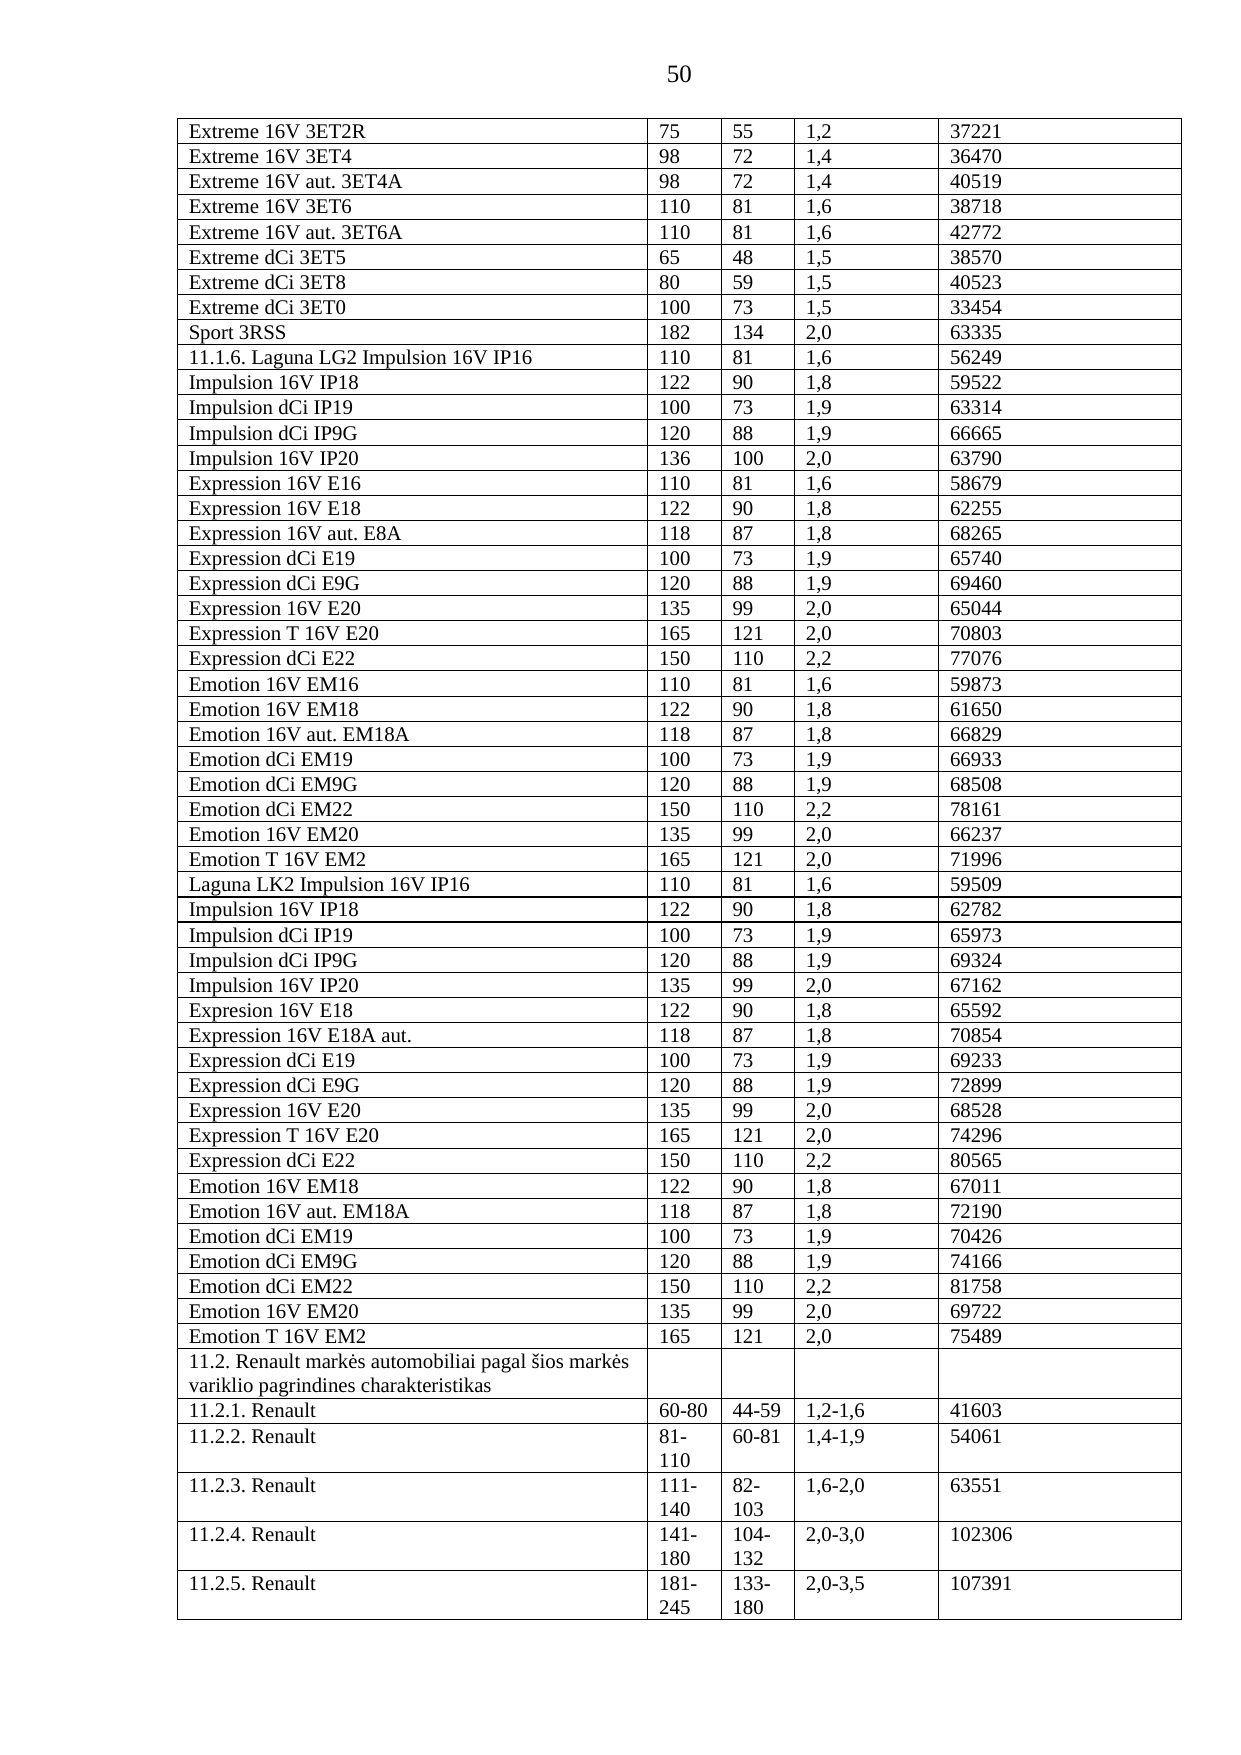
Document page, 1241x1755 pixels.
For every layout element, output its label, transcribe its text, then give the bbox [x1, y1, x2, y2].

table_cell 88 [722, 420, 794, 444]
table_cell Impulsion dCi IP9G [178, 420, 647, 444]
table_cell 56249 [939, 345, 1181, 369]
table_cell 110 [722, 797, 794, 821]
table_cell 60-81 [722, 1424, 794, 1472]
table_cell 81 [722, 195, 794, 218]
table_cell 99 [722, 822, 794, 846]
table_cell Emotion dCi EM22 [178, 797, 647, 821]
table_cell 75489 [939, 1324, 1181, 1348]
table_cell 118 [648, 521, 721, 545]
table_cell 121 [722, 847, 794, 871]
table_cell 2,0 [795, 822, 938, 846]
table_cell 1,8 [795, 521, 938, 545]
table_cell 44-59 [722, 1399, 794, 1422]
table_cell 11.2.5. Renault [178, 1571, 647, 1619]
table_cell 87 [722, 722, 794, 746]
table_cell 87 [722, 1199, 794, 1223]
table_cell 75 [648, 119, 721, 143]
table_cell 68528 [939, 1098, 1181, 1122]
table_cell 100 [648, 395, 721, 419]
table_cell [648, 1349, 721, 1397]
table_cell 1,5 [795, 270, 938, 294]
table_cell [939, 1349, 1181, 1397]
table_cell 1,8 [795, 370, 938, 394]
table_cell 11.2. Renault markės automobiliai pagal šios markės variklio pagrindines charakteristikas [178, 1349, 647, 1397]
table_cell 62255 [939, 496, 1181, 520]
table_cell 135 [648, 1098, 721, 1122]
table_cell Emotion dCi EM9G [178, 1249, 647, 1273]
table_cell Emotion T 16V EM2 [178, 847, 647, 871]
table_cell 110 [722, 646, 794, 670]
table_cell 2,0 [795, 973, 938, 997]
table_cell Expresion 16V E18 [178, 998, 647, 1022]
table_cell 122 [648, 697, 721, 721]
table_cell 122 [648, 496, 721, 520]
table_cell 122 [648, 1174, 721, 1198]
table_cell 70854 [939, 1023, 1181, 1047]
table_cell Impulsion 16V IP20 [178, 446, 647, 469]
table_cell 41603 [939, 1399, 1181, 1422]
table_cell 71996 [939, 847, 1181, 871]
table_cell 1,8 [795, 1023, 938, 1047]
table_cell Expression dCi E9G [178, 1073, 647, 1097]
table_cell 73 [722, 295, 794, 319]
table_cell 111-140 [648, 1473, 721, 1521]
table_cell 2,0 [795, 320, 938, 344]
table_cell 100 [648, 295, 721, 319]
table_cell 135 [648, 822, 721, 846]
table_cell Emotion dCi EM19 [178, 747, 647, 771]
table_cell 87 [722, 521, 794, 545]
table_cell 1,8 [795, 1199, 938, 1223]
table_cell 90 [722, 998, 794, 1022]
table_cell 134 [722, 320, 794, 344]
table_cell 81-110 [648, 1424, 721, 1472]
table_cell 80565 [939, 1149, 1181, 1172]
table_cell 59522 [939, 370, 1181, 394]
table_cell Extreme 16V aut. 3ET4A [178, 169, 647, 193]
table_cell 72 [722, 144, 794, 168]
table_cell 88 [722, 571, 794, 595]
table_cell 72190 [939, 1199, 1181, 1223]
table_cell 67162 [939, 973, 1181, 997]
table_cell 1,9 [795, 571, 938, 595]
table_cell Impulsion dCi IP9G [178, 948, 647, 972]
table_cell 1,9 [795, 1048, 938, 1072]
table_cell 74166 [939, 1249, 1181, 1273]
table_cell 66237 [939, 822, 1181, 846]
table_cell 66665 [939, 420, 1181, 444]
table_cell 98 [648, 169, 721, 193]
table_cell 2,2 [795, 1274, 938, 1298]
table_cell 110 [648, 471, 721, 495]
table_cell Sport 3RSS [178, 320, 647, 344]
table_cell 133-180 [722, 1571, 794, 1619]
table_cell 120 [648, 420, 721, 444]
table_cell 118 [648, 1199, 721, 1223]
table_cell 90 [722, 1174, 794, 1198]
table_cell 120 [648, 571, 721, 595]
table_cell 1,9 [795, 1073, 938, 1097]
table_cell 80 [648, 270, 721, 294]
table_cell Expression 16V E16 [178, 471, 647, 495]
table_cell 81758 [939, 1274, 1181, 1298]
table_cell 70803 [939, 621, 1181, 645]
table_cell 58679 [939, 471, 1181, 495]
table_cell 100 [648, 747, 721, 771]
table_cell 69324 [939, 948, 1181, 972]
table_cell 1,9 [795, 923, 938, 947]
table_cell 2,2 [795, 1149, 938, 1172]
table_cell Impulsion dCi IP19 [178, 923, 647, 947]
table_cell 122 [648, 998, 721, 1022]
table_cell 88 [722, 948, 794, 972]
table_cell Impulsion 16V IP20 [178, 973, 647, 997]
table_cell 11.2.4. Renault [178, 1522, 647, 1570]
table_cell 38570 [939, 245, 1181, 269]
table_cell Emotion 16V EM18 [178, 697, 647, 721]
table_cell 81 [722, 220, 794, 244]
table_cell 98 [648, 144, 721, 168]
table_cell 65044 [939, 596, 1181, 620]
table_cell 81 [722, 345, 794, 369]
table_cell Impulsion 16V IP18 [178, 898, 647, 921]
table_cell 100 [648, 923, 721, 947]
table_cell 63551 [939, 1473, 1181, 1521]
table_cell 78161 [939, 797, 1181, 821]
table_cell 73 [722, 923, 794, 947]
table_cell 150 [648, 1149, 721, 1172]
table_cell 110 [722, 1274, 794, 1298]
table_cell Expression dCi E22 [178, 1149, 647, 1172]
table_cell 88 [722, 1249, 794, 1273]
table_cell 1,8 [795, 697, 938, 721]
table_cell 1,9 [795, 1224, 938, 1248]
table_cell 150 [648, 646, 721, 670]
table_cell Expression dCi E9G [178, 571, 647, 595]
table_cell 1,8 [795, 722, 938, 746]
table_cell Extreme dCi 3ET5 [178, 245, 647, 269]
table_cell 38718 [939, 195, 1181, 218]
table_cell 122 [648, 370, 721, 394]
table_cell 100 [648, 1224, 721, 1248]
table_cell 99 [722, 1098, 794, 1122]
table_cell 59 [722, 270, 794, 294]
table_cell 1,6 [795, 872, 938, 896]
table_cell 73 [722, 395, 794, 419]
table_cell 70426 [939, 1224, 1181, 1248]
table_cell 182 [648, 320, 721, 344]
table_cell Expression dCi E22 [178, 646, 647, 670]
table_cell 73 [722, 1224, 794, 1248]
table_cell Emotion 16V EM20 [178, 822, 647, 846]
table_cell 1,6 [795, 220, 938, 244]
table_cell 120 [648, 1249, 721, 1273]
table_cell 1,6 [795, 345, 938, 369]
table_cell 150 [648, 797, 721, 821]
table_cell 1,8 [795, 1174, 938, 1198]
table_cell 40519 [939, 169, 1181, 193]
table_cell 100 [648, 1048, 721, 1072]
table_cell 110 [722, 1149, 794, 1172]
table_cell 110 [648, 220, 721, 244]
table_cell Emotion T 16V EM2 [178, 1324, 647, 1348]
table_cell 181-245 [648, 1571, 721, 1619]
table_cell 1,6 [795, 671, 938, 696]
table_cell [795, 1349, 938, 1397]
table_cell 40523 [939, 270, 1181, 294]
table_cell 165 [648, 621, 721, 645]
table_cell 65 [648, 245, 721, 269]
table_cell 81 [722, 671, 794, 696]
table_cell 42772 [939, 220, 1181, 244]
table_cell 2,0-3,0 [795, 1522, 938, 1570]
table_cell Expression 16V E18A aut. [178, 1023, 647, 1047]
table_cell 2,0 [795, 1123, 938, 1147]
table_cell 1,9 [795, 948, 938, 972]
table_cell 37221 [939, 119, 1181, 143]
table_cell 2,0 [795, 596, 938, 620]
table_cell 121 [722, 1324, 794, 1348]
table_cell 63335 [939, 320, 1181, 344]
table_cell 2,0 [795, 1324, 938, 1348]
table_cell 165 [648, 1123, 721, 1147]
table_cell 110 [648, 195, 721, 218]
table_cell 110 [648, 872, 721, 896]
table_cell Emotion 16V aut. EM18A [178, 1199, 647, 1223]
table_cell 90 [722, 370, 794, 394]
table_cell 122 [648, 898, 721, 921]
table_cell 99 [722, 973, 794, 997]
table_cell Expression dCi E19 [178, 546, 647, 570]
table_cell Expression T 16V E20 [178, 621, 647, 645]
table_cell 1,8 [795, 496, 938, 520]
table_cell 11.2.1. Renault [178, 1399, 647, 1422]
table_cell 1,4-1,9 [795, 1424, 938, 1472]
table_cell 1,6 [795, 195, 938, 218]
table_cell 90 [722, 496, 794, 520]
table_cell Emotion dCi EM9G [178, 772, 647, 796]
table_cell 118 [648, 1023, 721, 1047]
table_cell 55 [722, 119, 794, 143]
table_cell 1,5 [795, 295, 938, 319]
table_cell 63790 [939, 446, 1181, 469]
table_cell 73 [722, 1048, 794, 1072]
table_cell Emotion dCi EM22 [178, 1274, 647, 1298]
table_cell Extreme dCi 3ET8 [178, 270, 647, 294]
table_cell 59509 [939, 872, 1181, 896]
table_cell 1,4 [795, 144, 938, 168]
table_cell 104-132 [722, 1522, 794, 1570]
table_cell 107391 [939, 1571, 1181, 1619]
table_cell 1,8 [795, 998, 938, 1022]
table_cell 100 [648, 546, 721, 570]
table_cell 1,9 [795, 395, 938, 419]
table_cell Impulsion 16V IP18 [178, 370, 647, 394]
table_cell 63314 [939, 395, 1181, 419]
table_cell Emotion 16V EM18 [178, 1174, 647, 1198]
table_cell Expression T 16V E20 [178, 1123, 647, 1147]
table_cell 2,0-3,5 [795, 1571, 938, 1619]
table_cell Extreme dCi 3ET0 [178, 295, 647, 319]
table_cell 88 [722, 1073, 794, 1097]
table_cell 87 [722, 1023, 794, 1047]
table_cell 81 [722, 872, 794, 896]
table_cell Expression 16V E20 [178, 1098, 647, 1122]
table_cell Emotion 16V EM16 [178, 671, 647, 696]
table_cell 1,4 [795, 169, 938, 193]
table_cell 2,0 [795, 1299, 938, 1323]
table_cell 1,9 [795, 546, 938, 570]
table_cell 62782 [939, 898, 1181, 921]
table_cell 1,9 [795, 747, 938, 771]
table_cell 67011 [939, 1174, 1181, 1198]
table_cell 66933 [939, 747, 1181, 771]
table_cell 150 [648, 1274, 721, 1298]
table_cell 11.1.6. Laguna LG2 Impulsion 16V IP16 [178, 345, 647, 369]
table_cell 72899 [939, 1073, 1181, 1097]
table_cell 121 [722, 1123, 794, 1147]
table_cell 54061 [939, 1424, 1181, 1472]
table_cell 2,0 [795, 1098, 938, 1122]
table_cell 165 [648, 1324, 721, 1348]
table_cell 69460 [939, 571, 1181, 595]
table_cell 48 [722, 245, 794, 269]
table_cell 90 [722, 697, 794, 721]
table_cell 141-180 [648, 1522, 721, 1570]
table_cell 135 [648, 1299, 721, 1323]
table_cell 65740 [939, 546, 1181, 570]
table_cell 135 [648, 973, 721, 997]
table_cell 11.2.2. Renault [178, 1424, 647, 1472]
table_cell 110 [648, 671, 721, 696]
table_cell 118 [648, 722, 721, 746]
table_cell 2,2 [795, 646, 938, 670]
table_cell 68265 [939, 521, 1181, 545]
table_cell 120 [648, 1073, 721, 1097]
table_cell [722, 1349, 794, 1397]
table_cell Expression 16V aut. E8A [178, 521, 647, 545]
table_cell Extreme 16V aut. 3ET6A [178, 220, 647, 244]
table_cell Extreme 16V 3ET6 [178, 195, 647, 218]
table_cell 1,9 [795, 420, 938, 444]
table_cell 90 [722, 898, 794, 921]
table_cell 136 [648, 446, 721, 469]
table_cell 69233 [939, 1048, 1181, 1072]
table_cell 60-80 [648, 1399, 721, 1422]
table_cell 77076 [939, 646, 1181, 670]
table_cell Extreme 16V 3ET4 [178, 144, 647, 168]
table_cell Expression dCi E19 [178, 1048, 647, 1072]
table_cell Expression 16V E18 [178, 496, 647, 520]
table_cell 69722 [939, 1299, 1181, 1323]
table_cell Laguna LK2 Impulsion 16V IP16 [178, 872, 647, 896]
table_cell 11.2.3. Renault [178, 1473, 647, 1521]
table_cell 120 [648, 948, 721, 972]
table_cell 1,9 [795, 1249, 938, 1273]
table_cell Expression 16V E20 [178, 596, 647, 620]
table_cell 1,9 [795, 772, 938, 796]
table_cell 121 [722, 621, 794, 645]
table_cell 1,6 [795, 471, 938, 495]
table_cell 135 [648, 596, 721, 620]
table_cell 82-103 [722, 1473, 794, 1521]
table_cell 165 [648, 847, 721, 871]
table_cell 36470 [939, 144, 1181, 168]
table_cell 74296 [939, 1123, 1181, 1147]
table_cell 68508 [939, 772, 1181, 796]
table_cell 120 [648, 772, 721, 796]
table_cell 2,2 [795, 797, 938, 821]
table_cell 59873 [939, 671, 1181, 696]
table_cell 65592 [939, 998, 1181, 1022]
table_cell 2,0 [795, 621, 938, 645]
table_cell 1,6-2,0 [795, 1473, 938, 1521]
table_cell Extreme 16V 3ET2R [178, 119, 647, 143]
table_cell 100 [722, 446, 794, 469]
table_cell 110 [648, 345, 721, 369]
table_cell 99 [722, 1299, 794, 1323]
table_cell Emotion 16V aut. EM18A [178, 722, 647, 746]
table_cell 88 [722, 772, 794, 796]
table_cell 1,2-1,6 [795, 1399, 938, 1422]
table_cell 1,5 [795, 245, 938, 269]
table_cell 66829 [939, 722, 1181, 746]
table_cell 73 [722, 546, 794, 570]
table_cell 1,8 [795, 898, 938, 921]
table_cell 65973 [939, 923, 1181, 947]
table_cell Impulsion dCi IP19 [178, 395, 647, 419]
table_cell 102306 [939, 1522, 1181, 1570]
table_cell 2,0 [795, 446, 938, 469]
table_cell Emotion dCi EM19 [178, 1224, 647, 1248]
table_cell 33454 [939, 295, 1181, 319]
table_cell 81 [722, 471, 794, 495]
table_cell 99 [722, 596, 794, 620]
table_cell 1,2 [795, 119, 938, 143]
table_cell 61650 [939, 697, 1181, 721]
table_cell 2,0 [795, 847, 938, 871]
table_cell 72 [722, 169, 794, 193]
table_cell 73 [722, 747, 794, 771]
table_cell Emotion 16V EM20 [178, 1299, 647, 1323]
